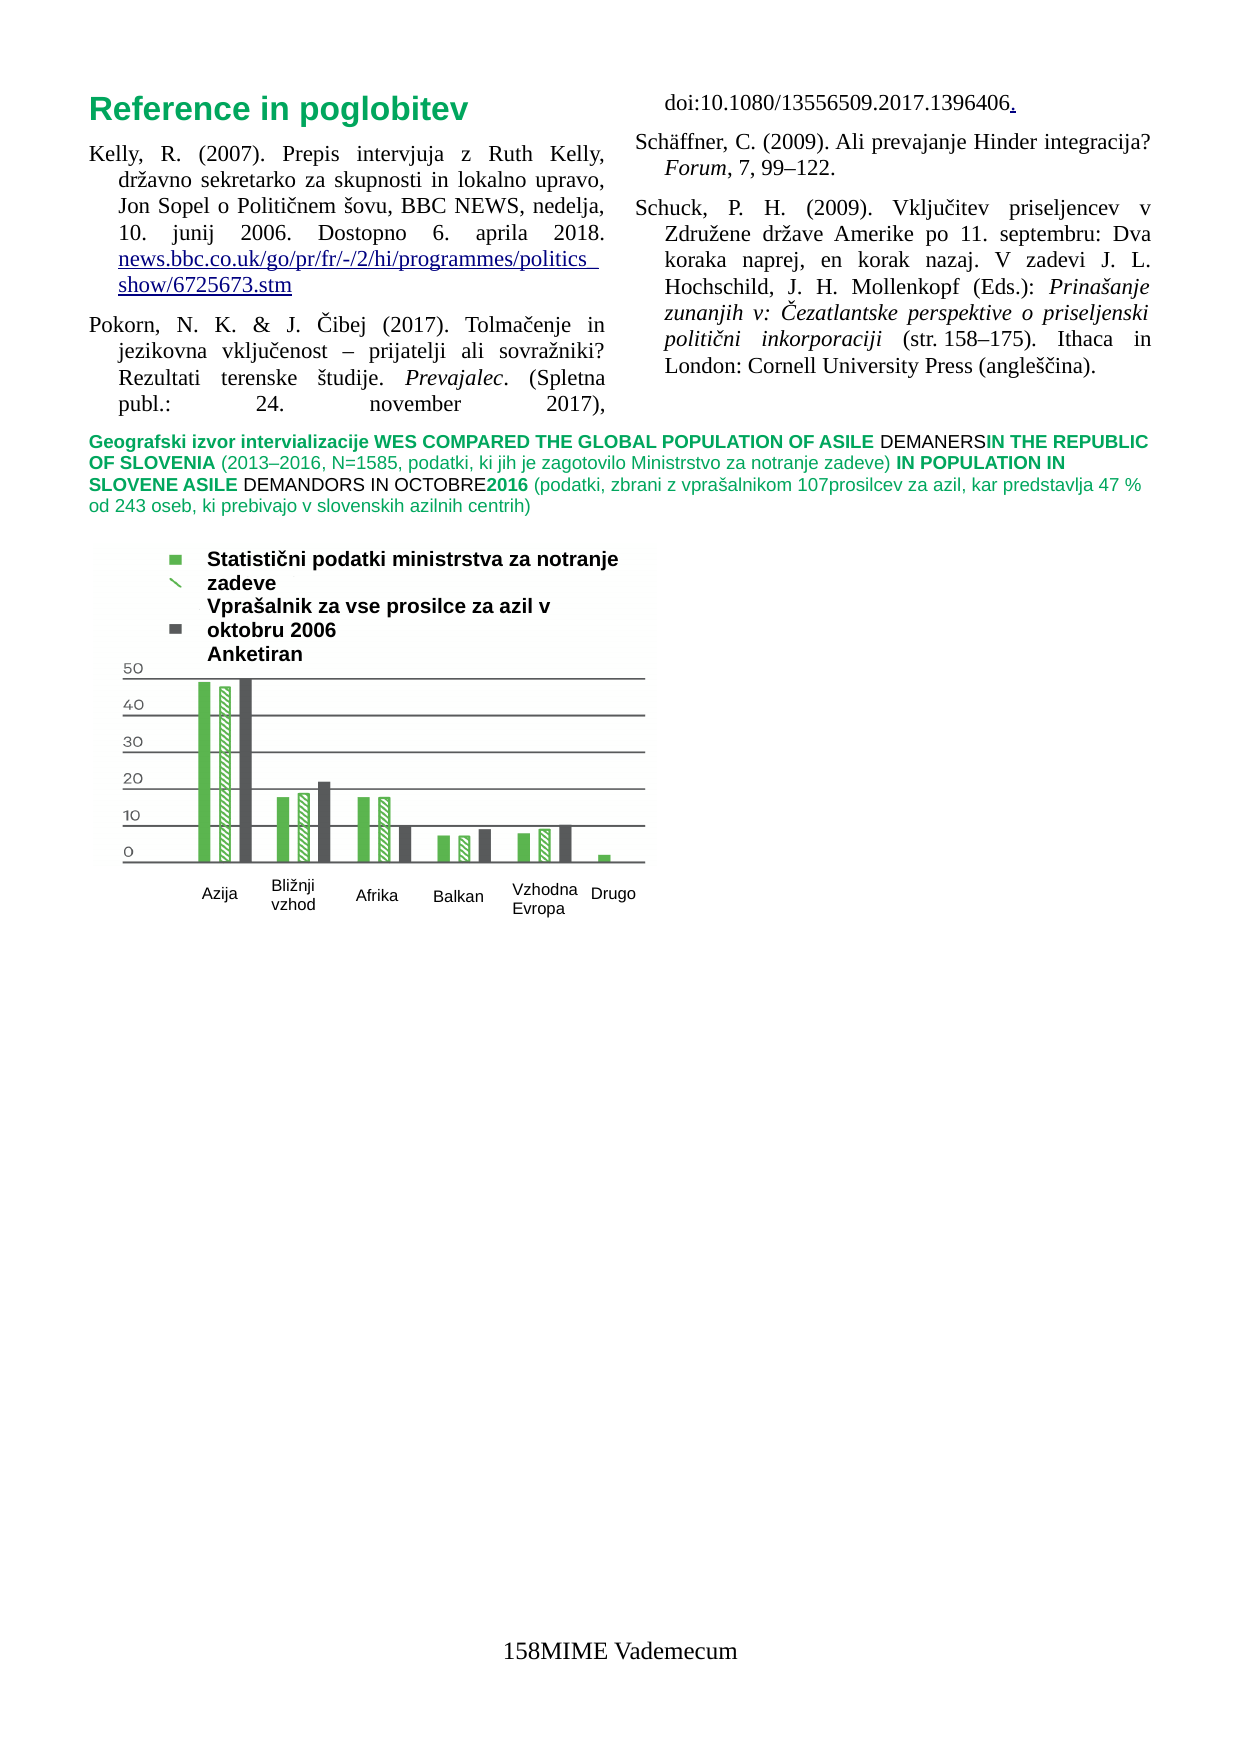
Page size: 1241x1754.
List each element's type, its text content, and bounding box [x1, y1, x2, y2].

picture [93, 543, 657, 866]
text doi:10.1080/13556509.2017.1396406. [635, 88, 1152, 115]
text Geografski izvor intervializacije WES COMPARED THE GLOBAL POPULATION OF ASILE DEMANERSIN THE REPUBLIC OF SLOVENIA (2013–2016, N=1585, podatki, ki jih je zagotovilo Ministrstvo za notranje zadeve) IN POPULATION IN SLOVENE ASILE DEMANDORS IN OCTOBRE2016 (podatki, zbrani z vprašalnikom 107prosilcev za azil, kar predstavlja 47 % od 243 oseb, ki prebivajo v slovenskih azilnih centrih) [88, 431, 1152, 517]
text Schuck, P. H. (2009). Vključitev priseljencev v Združene države Amerike po 11. septembru: Dva koraka naprej, en korak nazaj. V zadevi J. L. Hochschild, J. H. Mollenkopf (Eds.): Prinašanje zunanjih v: Čezatlantske perspektive o priseljenski politični inkorporaciji (str. 158–175). Ithaca in London: Cornell University Press (angleščina). [635, 194, 1152, 378]
text Pokorn, N. K. & J. Čibej (2017). Tolmačenje in jezikovna vključenost – prijatelji ali sovražniki? Rezultati terenske študije. Prevajalec. (Spletna publ.: 24. november 2017), [88, 311, 605, 416]
text Schäffner, C. (2009). Ali prevajanje Hinder integracija? Forum, 7, 99–122. [635, 128, 1152, 181]
subtitle Reference in poglobitev [88, 88, 605, 127]
text Kelly, R. (2007). Prepis intervjuja z Ruth Kelly, državno sekretarko za skupnosti in lokalno upravo, Jon Sopel o Političnem šovu, BBC NEWS, nedelja, 10. junij 2006. Dostopno 6. aprila 2018. news.bbc.co.uk/go/pr/fr/-/2/hi/programmes/politics_show/6725673.stm [88, 140, 605, 298]
